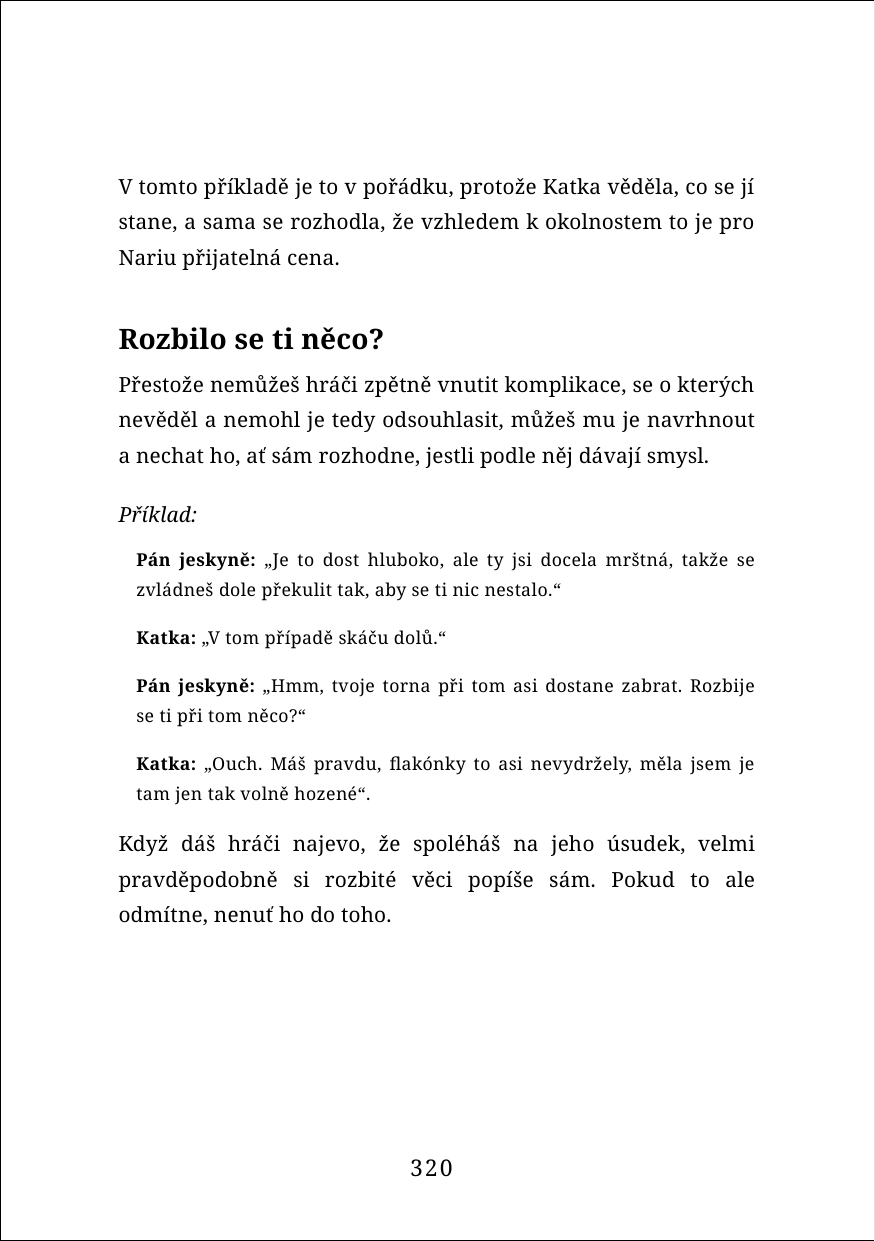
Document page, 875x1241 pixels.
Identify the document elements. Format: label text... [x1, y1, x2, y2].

text Pán jeskyně: „Je to dost hluboko, ale ty jsi docela mrštná, takže se zvládneš dole překulit tak, aby se ti nic nestalo.“ [136, 547, 756, 602]
text Katka: „Ouch. Máš pravdu, flakónky to asi nevydržely, měla jsem je tam jen tak volně hozené“. [136, 751, 756, 806]
text Katka: „V tom případě skáču dolů.“ [136, 625, 756, 649]
text Když dáš hráči najevo, že spoléháš na jeho úsudek, velmi pravděpodobně si rozbité věci popíše sám. Pokud to ale odmítne, nenuť ho do toho. [118, 829, 756, 929]
text V tomto příkladě je to v pořádku, protože Katka věděla, co se jí stane, a sama se rozhodla, že vzhledem k okolnostem to je pro Nariu přijatelná cena. [118, 172, 756, 271]
subtitle Rozbilo se ti něco? [118, 320, 756, 358]
text Příklad: [118, 500, 756, 528]
text Pán jeskyně: „Hmm, tvoje torna při tom asi dostane zabrat. Rozbije se ti při tom něco?“ [136, 673, 756, 728]
text Přestože nemůžeš hráči zpětně vnutit komplikace, se o kterých nevěděl a nemohl je tedy odsouhlasit, můžeš mu je navrhnout a nechat ho, ať sám rozhodne, jestli podle něj dávají smysl. [118, 370, 756, 469]
